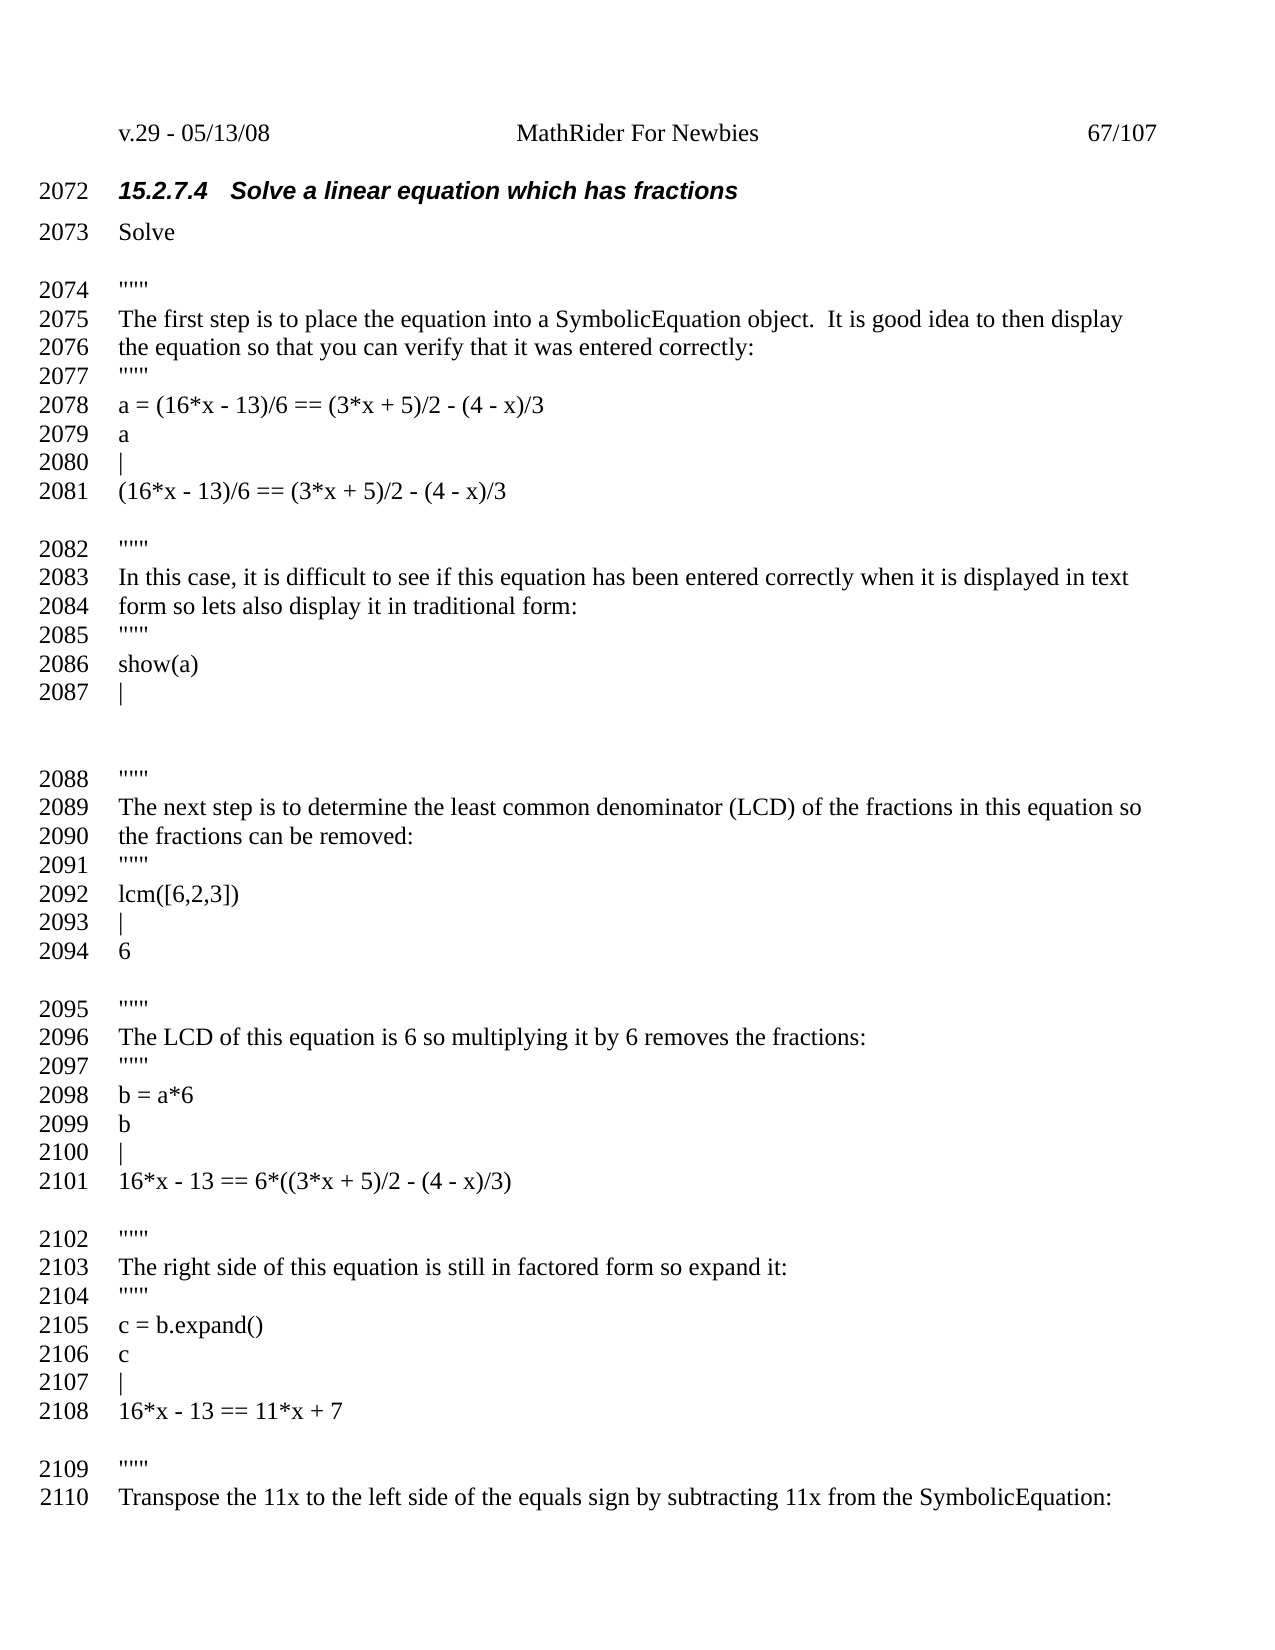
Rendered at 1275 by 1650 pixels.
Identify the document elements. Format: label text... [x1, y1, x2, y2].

text a [118, 419, 1157, 447]
text Solve [118, 217, 1157, 246]
text In this case, it is difficult to see if this equation has been entered correctly when it is displayed in text form so lets also display it in traditional form: [118, 562, 1157, 620]
text The LCD of this equation is 6 so multiplying it by 6 removes the fractions: [118, 1022, 1157, 1051]
text 6 [118, 936, 1157, 965]
text | [118, 1137, 1157, 1166]
text The first step is to place the equation into a SymbolicEquation object. It is good idea to then display the equation so that you can verify that it was entered correctly: [118, 304, 1157, 361]
text The next step is to determine the least common denominator (LCD) of the fractions in this equation so the fractions can be removed: [118, 792, 1157, 850]
text b [118, 1109, 1157, 1137]
text """ [118, 275, 1157, 304]
text 16*x - 13 == 6*((3*x + 5)/2 - (4 - x)/3) [118, 1166, 1157, 1195]
text | [118, 677, 1157, 706]
text c [118, 1339, 1157, 1367]
subtitle Solve a linear equation which has fractions [118, 176, 1157, 205]
text """ [118, 1224, 1157, 1252]
text """ [118, 764, 1157, 792]
text """ [118, 850, 1157, 879]
text (16*x - 13)/6 == (3*x + 5)/2 - (4 - x)/3 [118, 476, 1157, 505]
text a = (16*x - 13)/6 == (3*x + 5)/2 - (4 - x)/3 [118, 390, 1157, 419]
text """ [118, 534, 1157, 562]
text show(a) [118, 649, 1157, 677]
text Transpose the 11x to the left side of the equals sign by subtracting 11x from the SymbolicEquation: [118, 1482, 1157, 1511]
text | [118, 447, 1157, 476]
text The right side of this equation is still in factored form so expand it: [118, 1252, 1157, 1281]
text """ [118, 361, 1157, 390]
text """ [118, 1051, 1157, 1080]
text 16*x - 13 == 11*x + 7 [118, 1396, 1157, 1425]
text """ [118, 994, 1157, 1022]
text lcm([6,2,3]) [118, 879, 1157, 907]
text """ [118, 1281, 1157, 1310]
text """ [118, 1454, 1157, 1482]
text | [118, 1367, 1157, 1396]
text | [118, 907, 1157, 936]
text c = b.expand() [118, 1310, 1157, 1339]
text b = a*6 [118, 1080, 1157, 1109]
text """ [118, 620, 1157, 649]
